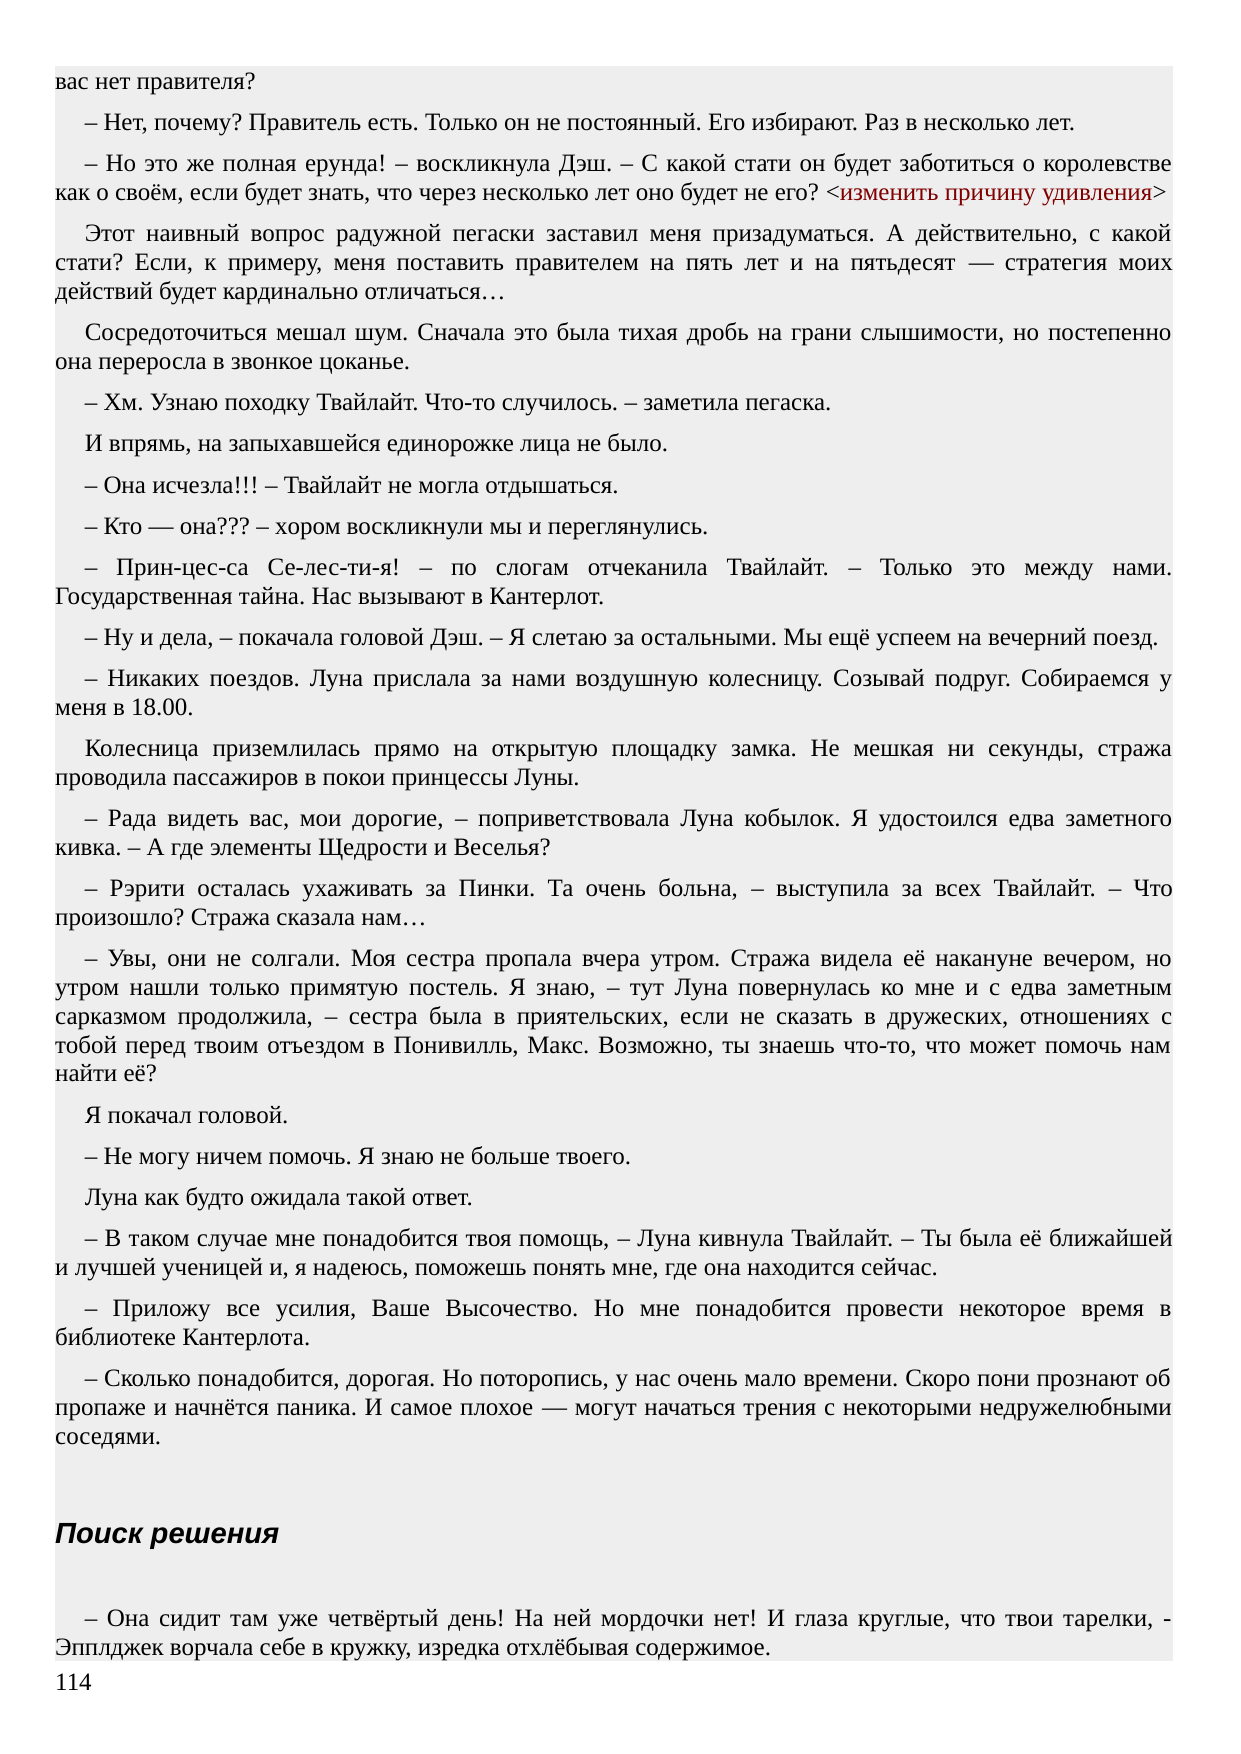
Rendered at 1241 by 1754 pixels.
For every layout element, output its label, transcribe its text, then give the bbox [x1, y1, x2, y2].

text – Кто — она??? – хором воскликнули мы и переглянулись. [55, 511, 1173, 540]
text – Никаких поездов. Луна прислала за нами воздушную колесницу. Созывай подруг. Собираемся у меня в 18.00. [55, 663, 1173, 721]
text – Но это же полная ерунда! – воскликнула Дэш. – С какой стати он будет заботиться о королевстве как о своём, если будет знать, что через несколько лет оно будет не его? <изменить причину удивления> [55, 148, 1173, 206]
text И впрямь, на запыхавшейся единорожке лица не было. [55, 428, 1173, 457]
text – Не могу ничем помочь. Я знаю не больше твоего. [55, 1141, 1173, 1170]
text Этот наивный вопрос радужной пегаски заставил меня призадуматься. А действительно, с какой стати? Если, к примеру, меня поставить правителем на пять лет и на пятьдесят — стратегия моих действий будет кардинально отличаться… [55, 218, 1173, 305]
text Колесница приземлилась прямо на открытую площадку замка. Не мешкая ни секунды, стража проводила пассажиров в покои принцессы Луны. [55, 733, 1173, 791]
text Сосредоточиться мешал шум. Сначала это была тихая дробь на грани слышимости, но постепенно она переросла в звонкое цоканье. [55, 317, 1173, 375]
text вас нет правителя? [55, 66, 1173, 95]
text – Увы, они не солгали. Моя сестра пропала вчера утром. Стража видела её накануне вечером, но утром нашли только примятую постель. Я знаю, – тут Луна повернулась ко мне и с едва заметным сарказмом продолжила, – сестра была в приятельских, если не сказать в дружеских, отношениях с тобой перед твоим отъездом в Понивилль, Макс. Возможно, ты знаешь что-то, что может помочь нам найти её? [55, 943, 1173, 1087]
text – Хм. Узнаю походку Твайлайт. Что-то случилось. – заметила пегаска. [55, 387, 1173, 416]
text Луна как будто ожидала такой ответ. [55, 1182, 1173, 1211]
text – Нет, почему? Правитель есть. Только он не постоянный. Его избирают. Раз в несколько лет. [55, 107, 1173, 136]
text – Рада видеть вас, мои дорогие, – поприветствовала Луна кобылок. Я удостоился едва заметного кивка. – А где элементы Щедрости и Веселья? [55, 803, 1173, 861]
text Я покачал головой. [55, 1100, 1173, 1128]
text – Она сидит там уже четвёртый день! На ней мордочки нет! И глаза круглые, что твои тарелки, - Эпплджек ворчала себе в кружку, изредка отхлёбывая содержимое. [55, 1603, 1173, 1661]
subtitle Поиск решения [55, 1516, 1173, 1549]
text – Сколько понадобится, дорогая. Но поторопись, у нас очень мало времени. Скоро пони прознают об пропаже и начнётся паника. И самое плохое — могут начаться трения с некоторыми недружелюбными соседями. [55, 1363, 1173, 1450]
text – Прин-цес-са Се-лес-ти-я! – по слогам отчеканила Твайлайт. – Только это между нами. Государственная тайна. Нас вызывают в Кантерлот. [55, 552, 1173, 610]
text – В таком случае мне понадобится твоя помощь, – Луна кивнула Твайлайт. – Ты была её ближайшей и лучшей ученицей и, я надеюсь, поможешь понять мне, где она находится сейчас. [55, 1223, 1173, 1281]
text – Ну и дела, – покачала головой Дэш. – Я слетаю за остальными. Мы ещё успеем на вечерний поезд. [55, 622, 1173, 651]
text – Рэрити осталась ухаживать за Пинки. Та очень больна, – выступила за всех Твайлайт. – Что произошло? Стража сказала нам… [55, 873, 1173, 931]
text – Она исчезла!!! – Твайлайт не могла отдышаться. [55, 470, 1173, 498]
text – Приложу все усилия, Ваше Высочество. Но мне понадобится провести некоторое время в библиотеке Кантерлота. [55, 1293, 1173, 1351]
